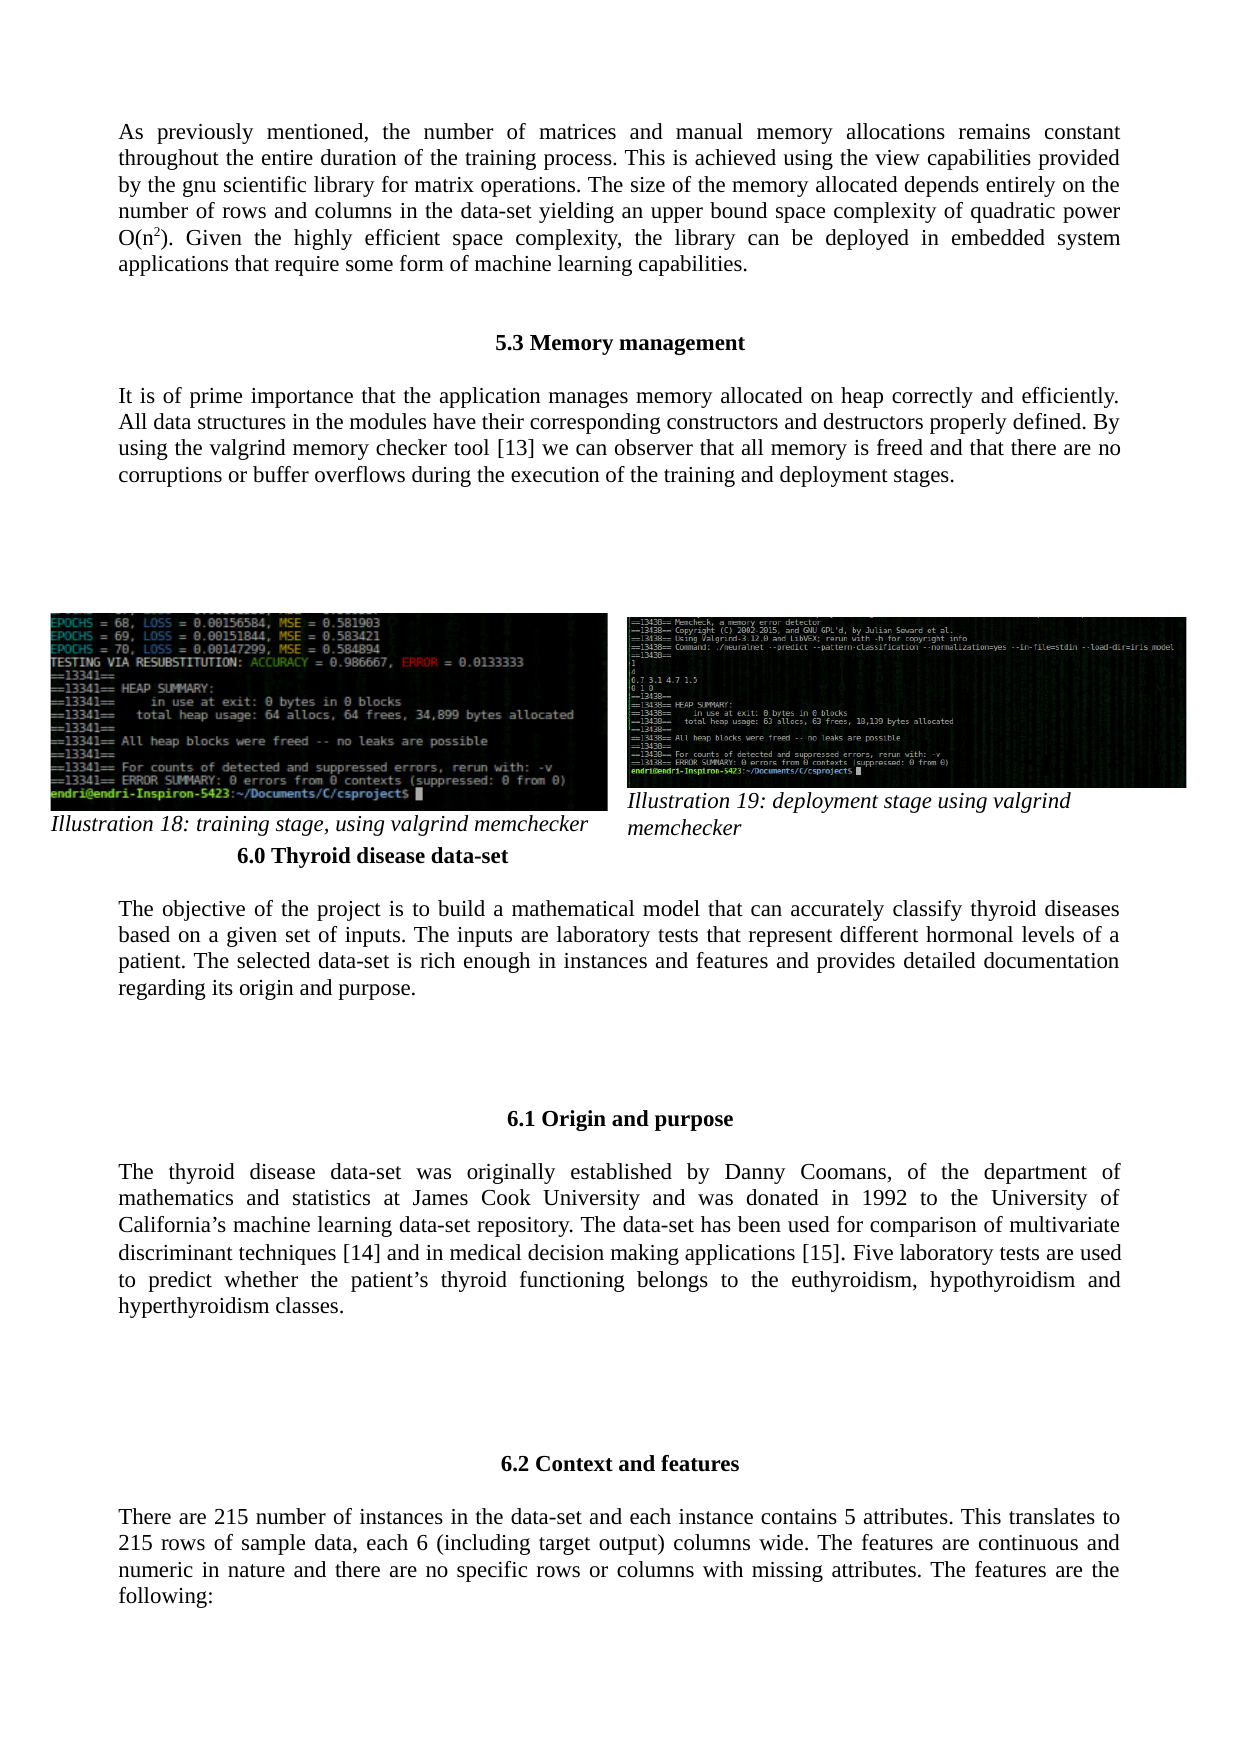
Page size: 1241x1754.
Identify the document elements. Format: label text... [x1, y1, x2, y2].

text Illustration 18: training stage, using valgrind memchecker [51, 811, 608, 836]
picture [627, 617, 1187, 788]
text Illustration 19: deployment stage using valgrind memchecker [627, 788, 1187, 840]
text 6.2 Context and features [118, 1450, 1122, 1477]
text As previously mentioned, the number of matrices and manual memory allocations remains constant throughout the entire duration of the training process. This is achieved using the view capabilities provided by the gnu scientific library for matrix operations. The size of the memory allocated depends entirely on the number of rows and columns in the data-set yielding an upper bound space complexity of quadratic power O(n2). Given the highly efficient space complexity, the library can be deployed in embedded system applications that require some form of machine learning capabilities. [118, 118, 1122, 276]
text 5.3 Memory management [118, 329, 1122, 355]
text There are 215 number of instances in the data-set and each instance contains 5 attributes. This translates to 215 rows of sample data, each 6 (including target output) columns wide. The features are continuous and numeric in nature and there are no specific rows or columns with missing attributes. The features are the following: [118, 1503, 1122, 1608]
picture [50, 613, 608, 811]
text 6.0 Thyroid disease data-set [118, 592, 1187, 868]
text 6.1 Origin and purpose [118, 1105, 1122, 1132]
text The objective of the project is to build a mathematical model that can accurately classify thyroid diseases based on a given set of inputs. The inputs are laboratory tests that represent different hormonal levels of a patient. The selected data-set is rich enough in instances and features and provides detailed documentation regarding its origin and purpose. [118, 894, 1122, 1000]
text It is of prime importance that the application manages memory allocated on heap correctly and efficiently. All data structures in the modules have their corresponding constructors and destructors properly defined. By using the valgrind memory checker tool [13] we can observer that all memory is freed and that there are no corruptions or buffer overflows during the execution of the training and deployment stages. [118, 382, 1122, 487]
text The thyroid disease data-set was originally established by Danny Coomans, of the department of mathematics and statistics at James Cook University and was donated in 1992 to the University of California’s machine learning data-set repository. The data-set has been used for comparison of multivariate discriminant techniques [14] and in medical decision making applications [15]. Five laboratory tests are used to predict whether the patient’s thyroid functioning belongs to the euthyroidism, hypothyroidism and hyperthyroidism classes. [118, 1158, 1122, 1319]
